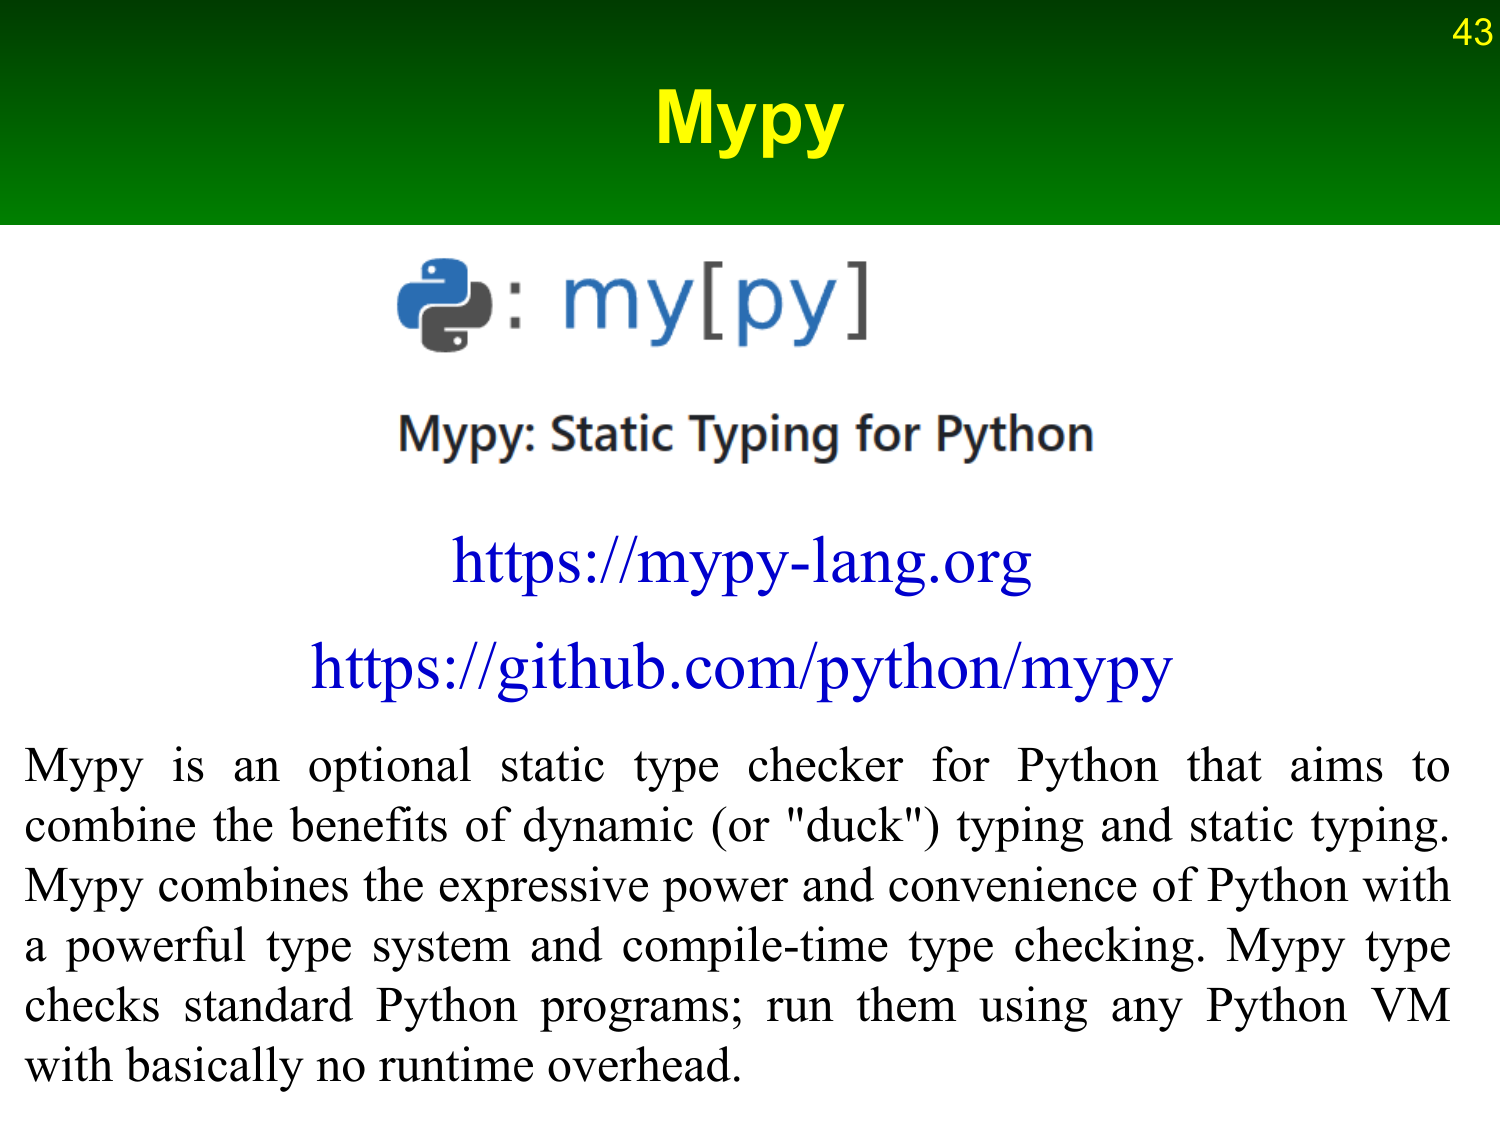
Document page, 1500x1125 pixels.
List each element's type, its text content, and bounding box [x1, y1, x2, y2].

text_box https://mypy-lang.org [452, 508, 1048, 604]
picture [374, 235, 1126, 478]
text_box https://github.com/python/mypy [311, 614, 1189, 710]
title Mypy [75, 11, 1426, 215]
text_box Mypy is an optional static type checker for Python that aims to combine the benefits of dynamic (or "duck") typing and static typing. Mypy combines the expressive power and convenience of Python with a powerful type system and compile-time type checking. Mypy type checks standard Python programs; run them using any Python VM with basically no runtime overhead. [24, 723, 1467, 1099]
